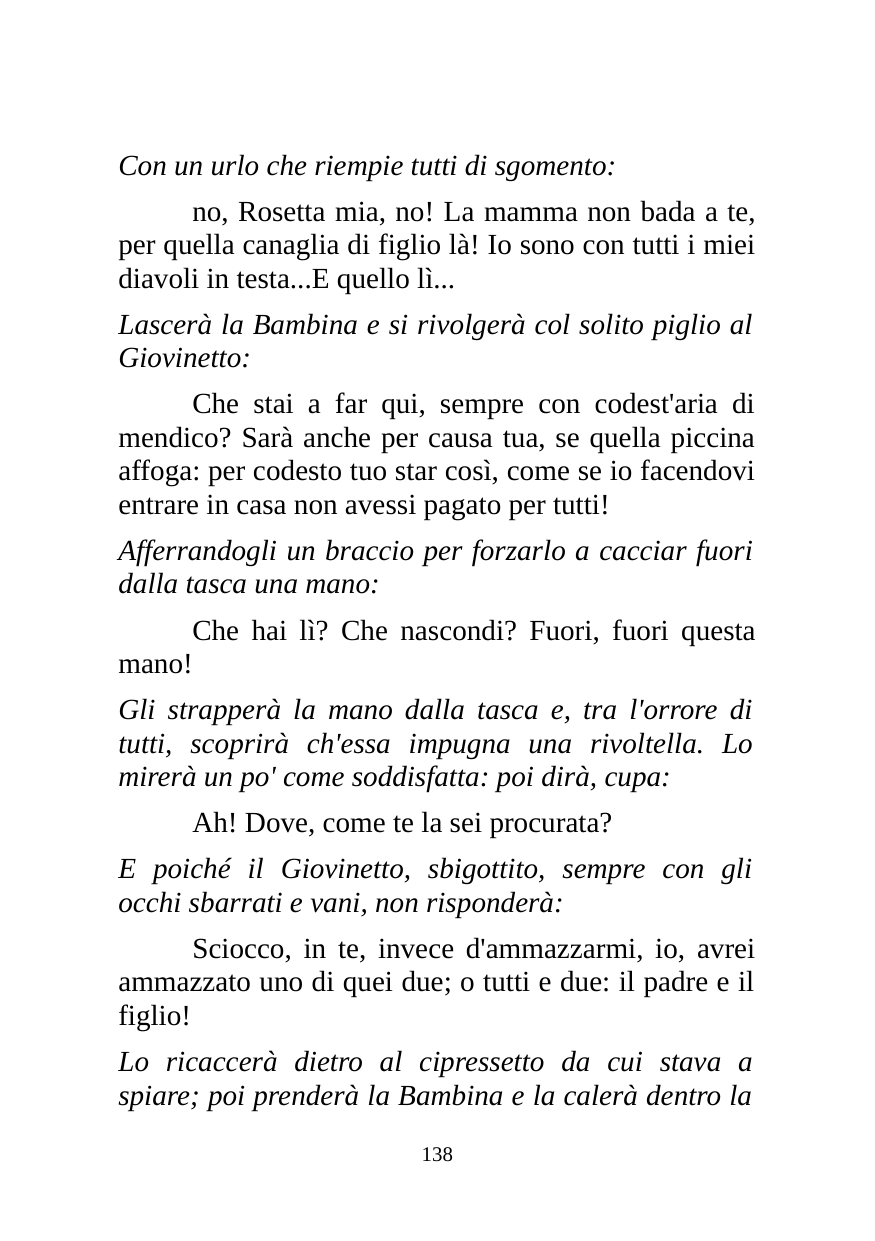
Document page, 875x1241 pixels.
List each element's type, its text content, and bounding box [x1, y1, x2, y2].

text no, Rosetta mia, no! La mamma non bada a te, per quella canaglia di figlio là! Io sono con tutti i miei diavoli in testa...E quello lì... [118, 194, 756, 294]
text Gli strapperà la mano dalla tasca e, tra l'orrore di tutti, scoprirà ch'essa impugna una rivoltella. Lo mirerà un po' come soddisfatta: poi dirà, cupa: [118, 692, 756, 793]
text Afferrandogli un braccio per forzarlo a cacciar fuori dalla tasca una mano: [118, 533, 756, 600]
text Che stai a far qui, sempre con codest'aria di mendico? Sarà anche per causa tua, se quella piccina affoga: per codesto tuo star così, come se io facendovi entrare in casa non avessi pagato per tutti! [118, 386, 756, 521]
text Lascerà la Bambina e si rivolgerà col solito piglio al Giovinetto: [118, 307, 756, 374]
text Ah! Dove, come te la sei procurata? [118, 805, 756, 839]
text Sciocco, in te, invece d'ammazzarmi, io, avrei ammazzato uno di quei due; o tutti e due: il padre e il figlio! [118, 931, 756, 1032]
text Lo ricaccerà dietro al cipressetto da cui stava a spiare; poi prenderà la Bambina e la calerà dentro la [118, 1044, 756, 1111]
text E poiché il Giovinetto, sbigottito, sempre con gli occhi sbarrati e vani, non risponderà: [118, 851, 756, 918]
text Con un urlo che riempie tutti di sgomento: [118, 148, 756, 181]
text Che hai lì? Che nascondi? Fuori, fuori questa mano! [118, 613, 756, 680]
